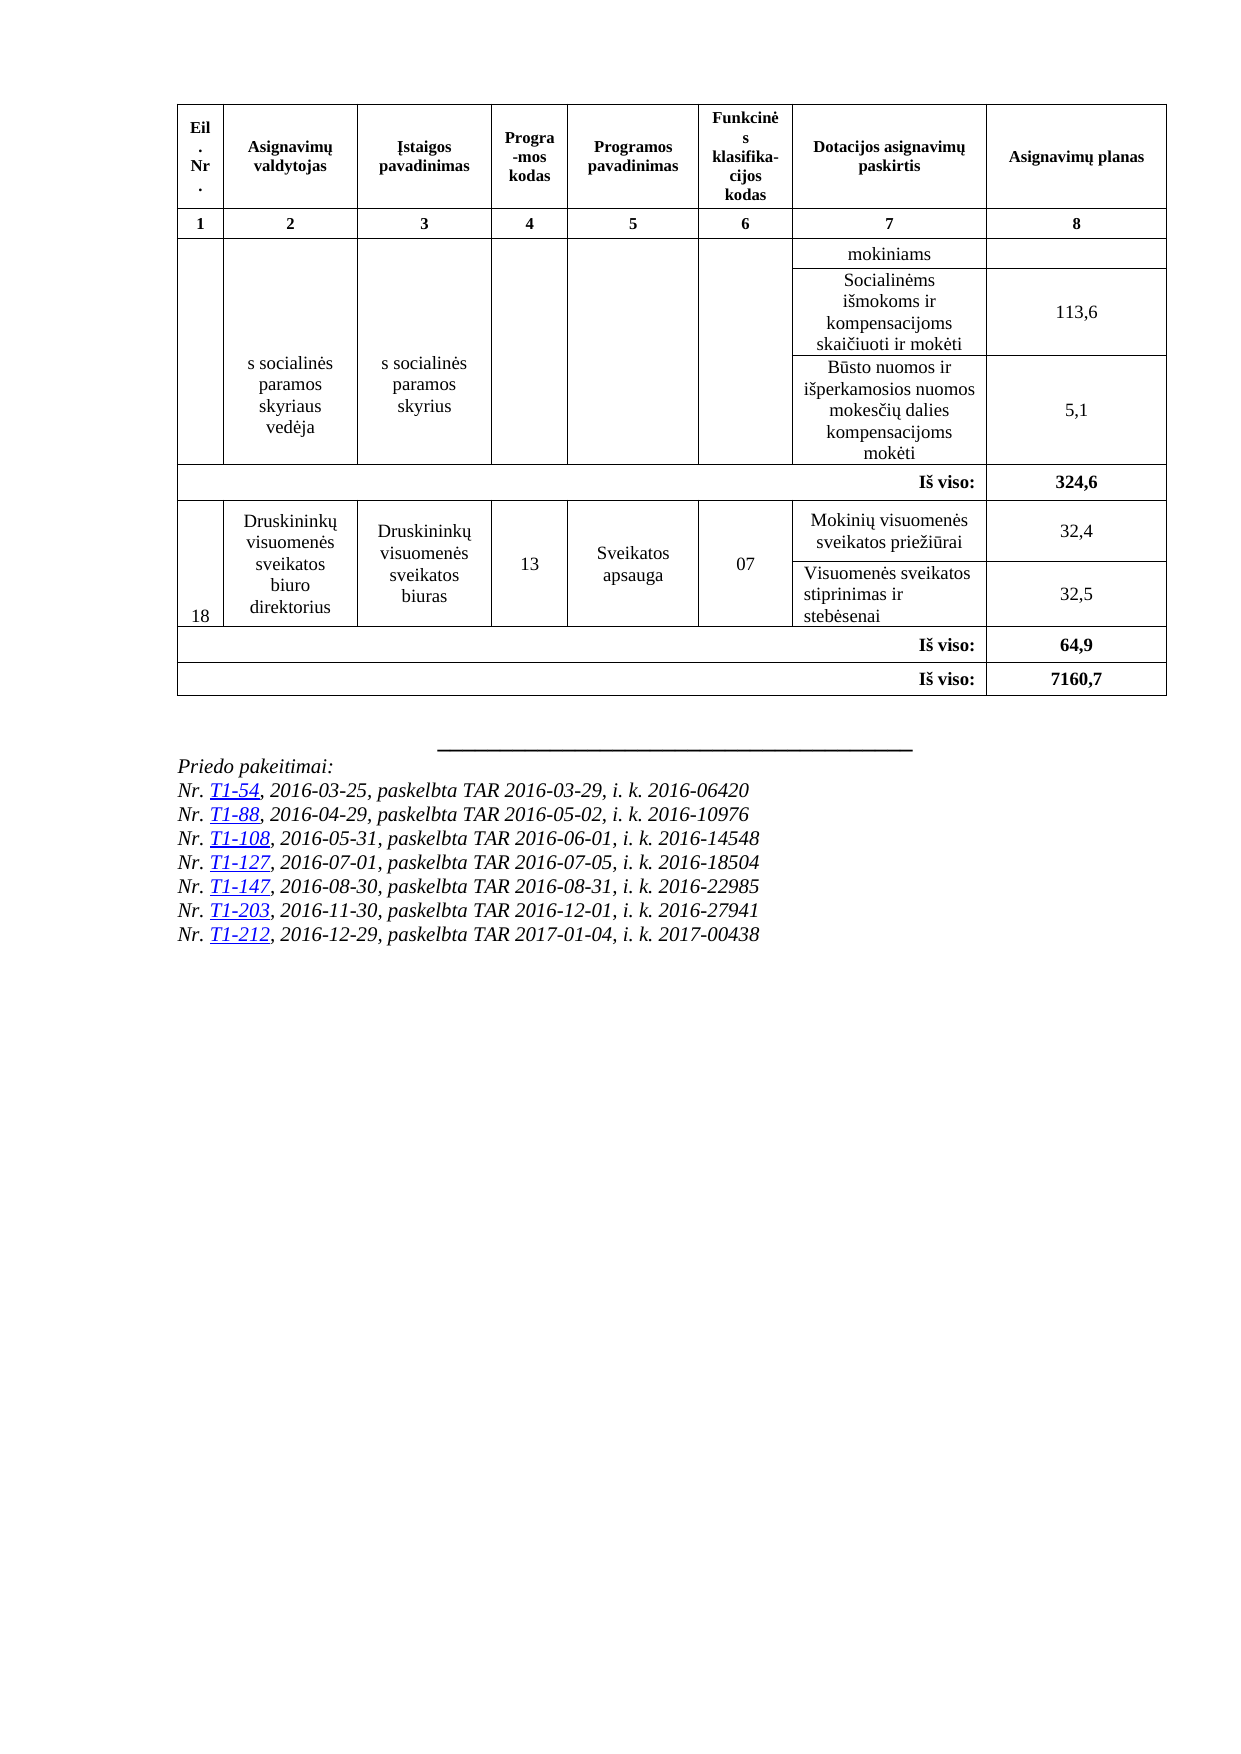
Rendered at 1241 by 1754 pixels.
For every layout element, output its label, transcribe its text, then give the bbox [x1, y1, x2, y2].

table_cell 13 [492, 501, 567, 626]
table_cell 4 [492, 209, 567, 238]
table_cell 2 [224, 209, 357, 238]
table_cell [178, 239, 223, 464]
table_cell Iš viso: [178, 465, 986, 499]
text Priedo pakeitimai: [177, 753, 1166, 778]
table_cell 324,6 [987, 465, 1166, 499]
text Nr. T1-203, 2016-11-30, paskelbta TAR 2016-12-01, i. k. 2016-27941 [177, 898, 1166, 922]
table_cell Druskininkų visuomenės sveikatos biuras [358, 501, 491, 626]
table_cell s socialinės paramos skyrius [358, 239, 491, 464]
table_cell s socialinės paramos skyriaus vedėja [224, 239, 357, 464]
table_cell Mokinių visuomenės sveikatos priežiūrai [793, 501, 986, 561]
text Nr. T1-88, 2016-04-29, paskelbta TAR 2016-05-02, i. k. 2016-10976 [177, 802, 1166, 826]
table_header Dotacijos asignavimų paskirtis [793, 105, 986, 208]
text Nr. T1-212, 2016-12-29, paskelbta TAR 2017-01-04, i. k. 2017-00438 [177, 922, 1166, 946]
table_cell Iš viso: [178, 663, 986, 695]
table_cell Druskininkų visuomenės sveikatos biuro direktorius [224, 501, 357, 626]
table_cell 32,5 [987, 562, 1166, 626]
text Nr. T1-108, 2016-05-31, paskelbta TAR 2016-06-01, i. k. 2016-14548 [177, 826, 1166, 850]
table_cell Socialinėms išmokoms ir kompensacijoms skaičiuoti ir mokėti [793, 269, 986, 355]
table_cell 6 [699, 209, 792, 238]
text Nr. T1-127, 2016-07-01, paskelbta TAR 2016-07-05, i. k. 2016-18504 [177, 850, 1166, 874]
table_header Įstaigos pavadinimas [358, 105, 491, 208]
table_cell [699, 239, 792, 464]
text ______________________________________ [177, 725, 1166, 753]
table_cell 1 [178, 209, 223, 238]
text Nr. T1-147, 2016-08-30, paskelbta TAR 2016-08-31, i. k. 2016-22985 [177, 874, 1166, 898]
table_cell [492, 239, 567, 464]
table_cell 64,9 [987, 627, 1166, 662]
table_header Funkcinės klasifika-cijos kodas [699, 105, 792, 208]
table_cell 07 [699, 501, 792, 626]
table_cell mokiniams [793, 239, 986, 267]
table_header Progra-mos kodas [492, 105, 567, 208]
text Nr. T1-54, 2016-03-25, paskelbta TAR 2016-03-29, i. k. 2016-06420 [177, 778, 1166, 802]
table_header Eil. Nr. [178, 105, 223, 208]
table_cell 32,4 [987, 501, 1166, 561]
table_cell Būsto nuomos ir išperkamosios nuomos mokesčių dalies kompensacijoms mokėti [793, 356, 986, 464]
table_cell 5 [568, 209, 698, 238]
table_cell 113,6 [987, 269, 1166, 355]
table_cell [987, 239, 1166, 267]
table_header Asignavimų planas [987, 105, 1166, 208]
table_cell Sveikatos apsauga [568, 501, 698, 626]
table_cell 7 [793, 209, 986, 238]
table_cell 8 [987, 209, 1166, 238]
table_cell 5,1 [987, 356, 1166, 464]
table_cell Visuomenės sveikatos stiprinimas ir stebėsenai [793, 562, 986, 626]
table_cell [568, 239, 698, 464]
table_cell 18 [178, 501, 223, 626]
table_header Asignavimų valdytojas [224, 105, 357, 208]
table_cell 3 [358, 209, 491, 238]
table_cell 7160,7 [987, 663, 1166, 695]
table_cell Iš viso: [178, 627, 986, 662]
table_header Programos pavadinimas [568, 105, 698, 208]
